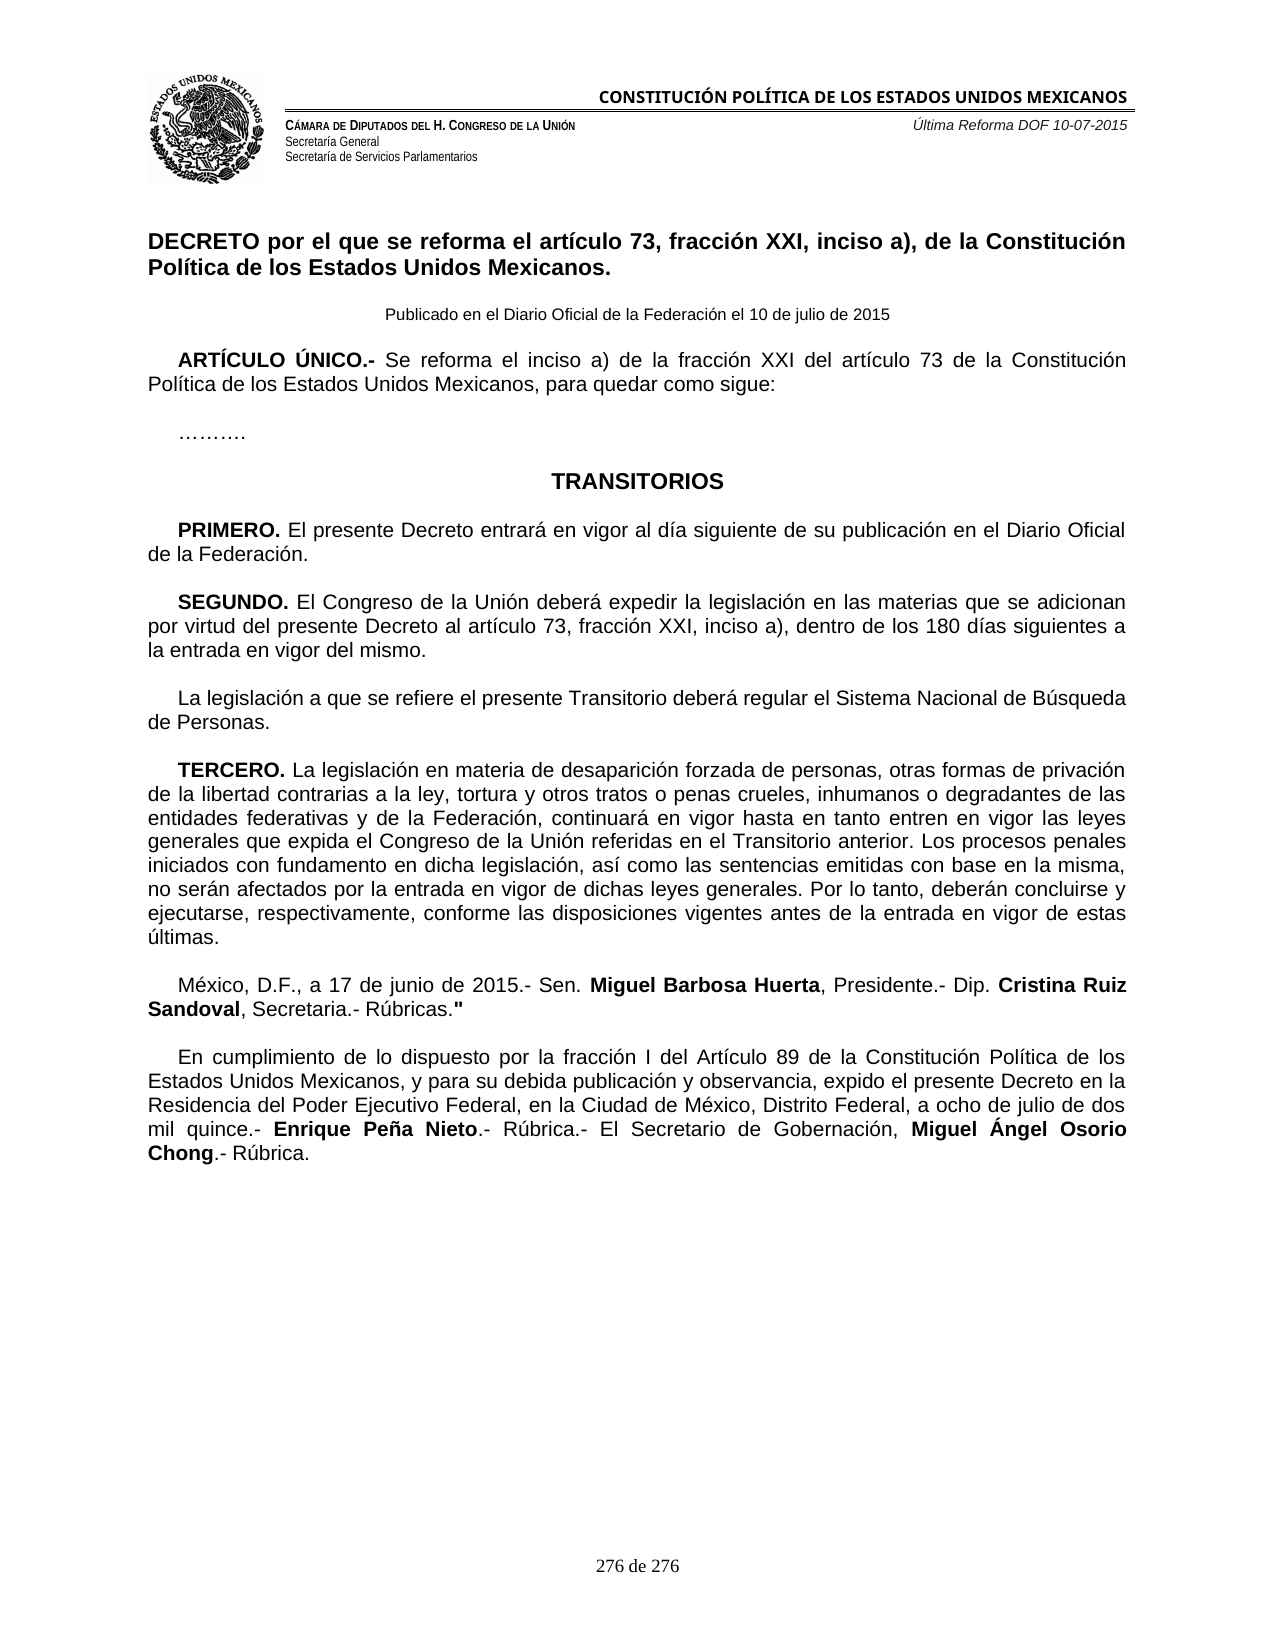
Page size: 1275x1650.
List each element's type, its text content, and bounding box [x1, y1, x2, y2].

text PRIMERO. El presente Decreto entrará en vigor al día siguiente de su publicación en el Diario Oficial de la Federación. [148, 518, 1127, 566]
text DECRETO por el que se reforma el artículo 73, fracción XXI, inciso a), de la Constitución Política de los Estados Unidos Mexicanos. [148, 228, 1127, 281]
text ………. [148, 420, 1127, 444]
text La legislación a que se refiere el presente Transitorio deberá regular el Sistema Nacional de Búsqueda de Personas. [148, 686, 1127, 733]
text En cumplimiento de lo dispuesto por la fracción I del Artículo 89 de la Constitución Política de los Estados Unidos Mexicanos, y para su debida publicación y observancia, expido el presente Decreto en la Residencia del Poder Ejecutivo Federal, en la Ciudad de México, Distrito Federal, a ocho de julio de dos mil quince.- Enrique Peña Nieto.- Rúbrica.- El Secretario de Gobernación, Miguel Ángel Osorio Chong.- Rúbrica. [148, 1045, 1127, 1165]
text SEGUNDO. El Congreso de la Unión deberá expedir la legislación en las materias que se adicionan por virtud del presente Decreto al artículo 73, fracción XXI, inciso a), dentro de los 180 días siguientes a la entrada en vigor del mismo. [148, 590, 1127, 662]
text ARTÍCULO ÚNICO.- Se reforma el inciso a) de la fracción XXI del artículo 73 de la Constitución Política de los Estados Unidos Mexicanos, para quedar como sigue: [148, 348, 1127, 396]
text TERCERO. La legislación en materia de desaparición forzada de personas, otras formas de privación de la libertad contrarias a la ley, tortura y otros tratos o penas crueles, inhumanos o degradantes de las entidades federativas y de la Federación, continuará en vigor hasta en tanto entren en vigor las leyes generales que expida el Congreso de la Unión referidas en el Transitorio anterior. Los procesos penales iniciados con fundamento en dicha legislación, así como las sentencias emitidas con base en la misma, no serán afectados por la entrada en vigor de dichas leyes generales. Por lo tanto, deberán concluirse y ejecutarse, respectivamente, conforme las disposiciones vigentes antes de la entrada en vigor de estas últimas. [148, 757, 1127, 949]
text Publicado en el Diario Oficial de la Federación el 10 de julio de 2015 [148, 305, 1127, 324]
text México, D.F., a 17 de junio de 2015.- Sen. Miguel Barbosa Huerta, Presidente.- Dip. Cristina Ruiz Sandoval, Secretaria.- Rúbricas." [148, 973, 1127, 1021]
text TRANSITORIOS [148, 468, 1127, 494]
